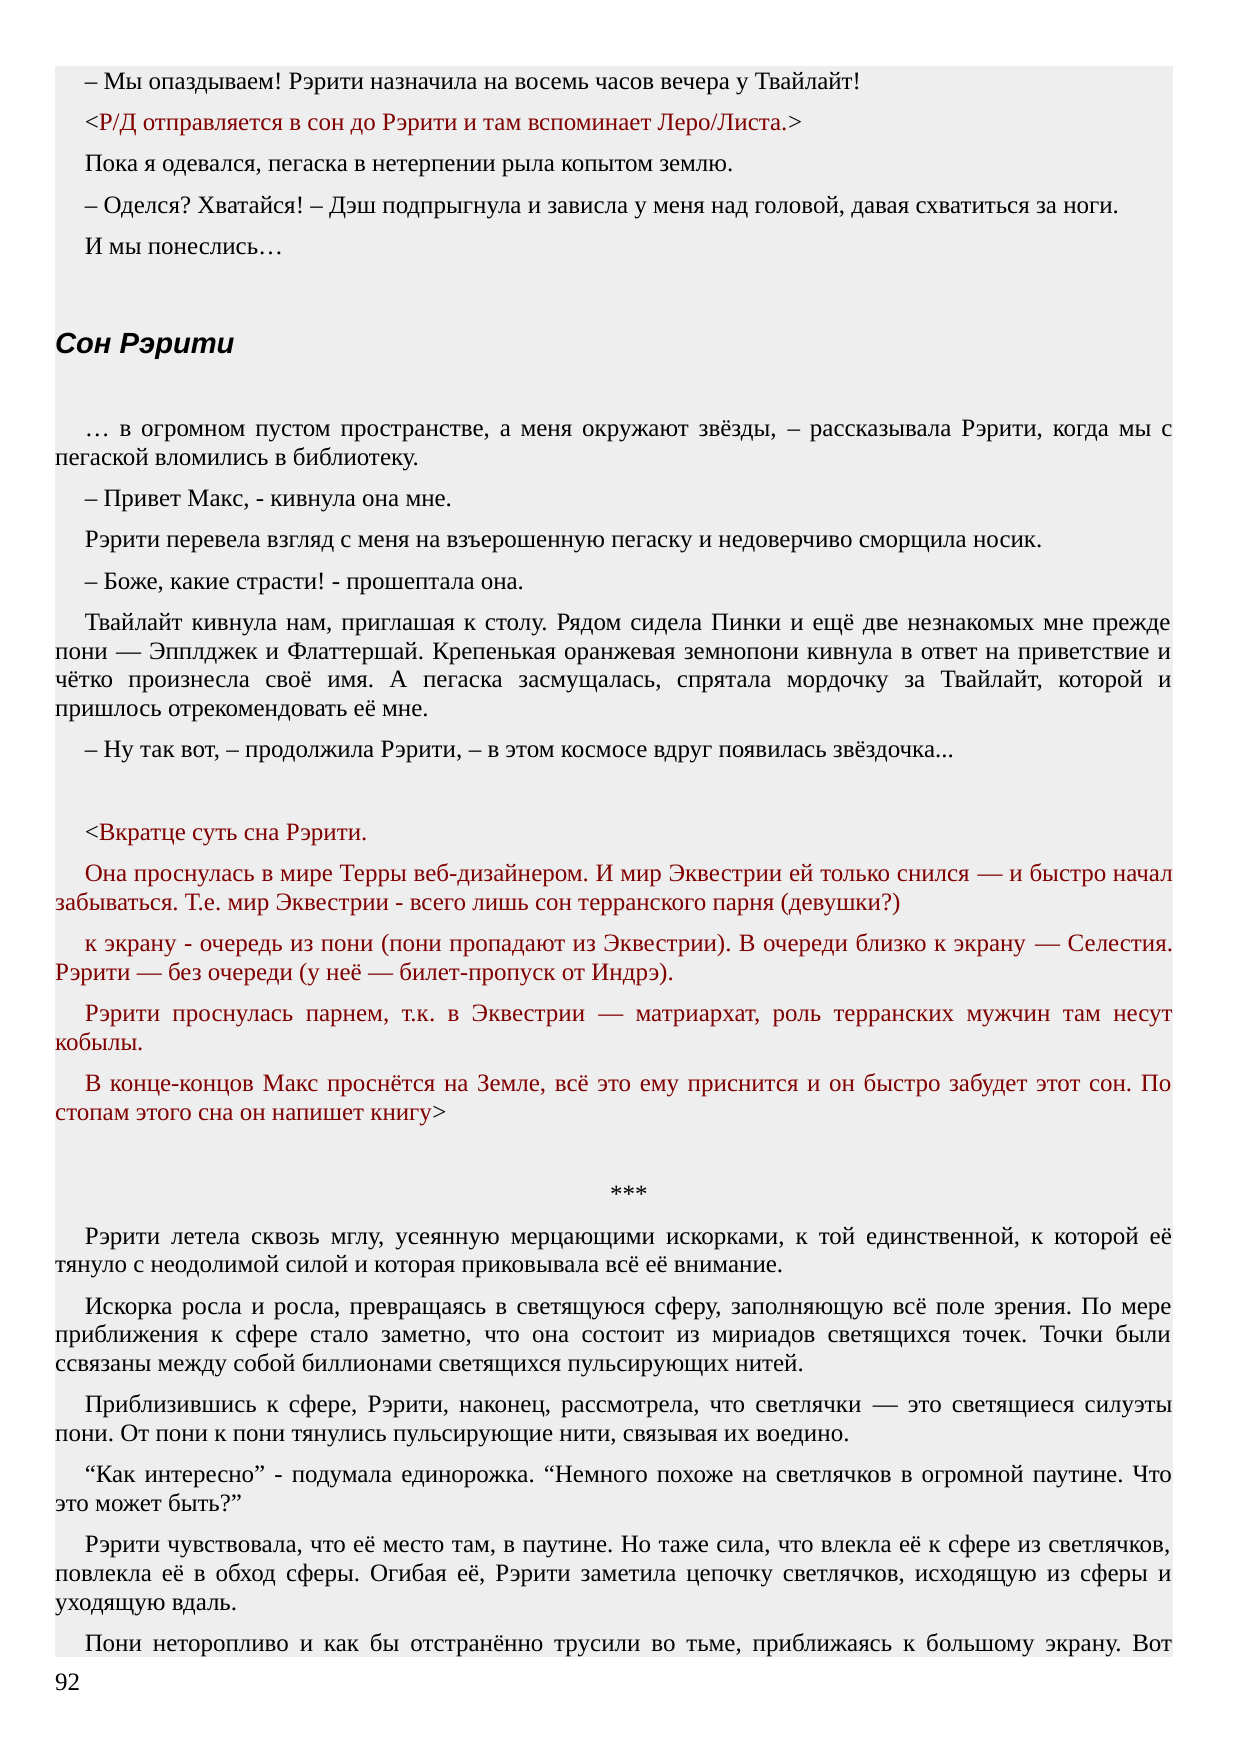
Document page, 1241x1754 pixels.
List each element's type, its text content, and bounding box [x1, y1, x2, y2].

text <Р/Д отправляется в сон до Рэрити и там вспоминает Леро/Листа.> [55, 107, 1173, 136]
text Рэрити проснулась парнем, т.к. в Эквестрии — матриархат, роль терранских мужчин там несут кобылы. [55, 998, 1173, 1056]
text Рэрити чувствовала, что её место там, в паутине. Но таже сила, что влекла её к сфере из светлячков, повлекла её в обход сферы. Огибая её, Рэрити заметила цепочку светлячков, исходящую из сферы и уходящую вдаль. [55, 1529, 1173, 1616]
subtitle Сон Рэрити [55, 326, 1173, 359]
text – Ну так вот, – продолжила Рэрити, – в этом космосе вдруг появилась звёздочка... [55, 734, 1173, 763]
text к экрану - очередь из пони (пони пропадают из Эквестрии). В очереди близко к экрану — Селестия. Рэрити — без очереди (у неё — билет-пропуск от Индрэ). [55, 928, 1173, 986]
text Рэрити перевела взгляд с меня на взъерошенную пегаску и недоверчиво сморщила носик. [55, 524, 1173, 553]
text – Мы опаздываем! Рэрити назначила на восемь часов вечера у Твайлайт! [55, 66, 1173, 95]
text И мы понеслись… [55, 231, 1173, 260]
text *** [55, 1179, 1173, 1208]
text … в огромном пустом пространстве, а меня окружают звёзды, – рассказывала Рэрити, когда мы с пегаской вломились в библиотеку. [55, 413, 1173, 471]
text Рэрити летела сквозь мглу, усеянную мерцающими искорками, к той единственной, к которой её тянуло с неодолимой силой и которая приковывала всё её внимание. [55, 1221, 1173, 1278]
text Пони неторопливо и как бы отстранённо трусили во тьме, приближаясь к большому экрану. Вот [55, 1628, 1173, 1657]
text “Как интересно” - подумала единорожка. “Немного похоже на светлячков в огромной паутине. Что это может быть?” [55, 1459, 1173, 1517]
text – Привет Макс, - кивнула она мне. [55, 483, 1173, 512]
text Искорка росла и росла, превращаясь в светящуюся сферу, заполняющую всё поле зрения. По мере приближения к сфере стало заметно, что она состоит из мириадов светящихся точек. Точки были ссвязаны между собой биллионами светящихся пульсирующих нитей. [55, 1291, 1173, 1377]
text – Оделся? Хватайся! – Дэш подпрыгнула и зависла у меня над головой, давая схватиться за ноги. [55, 190, 1173, 218]
text Приблизившись к сфере, Рэрити, наконец, рассмотрела, что светлячки — это светящиеся силуэты пони. От пони к пони тянулись пульсирующие нити, связывая их воедино. [55, 1389, 1173, 1447]
text <Вкратце суть сна Рэрити. [55, 817, 1173, 846]
text Она проснулась в мире Терры веб-дизайнером. И мир Эквестрии ей только снился — и быстро начал забываться. Т.е. мир Эквестрии - всего лишь сон терранского парня (девушки?) [55, 858, 1173, 916]
text Твайлайт кивнула нам, приглашая к столу. Рядом сидела Пинки и ещё две незнакомых мне прежде пони — Эпплджек и Флаттершай. Крепенькая оранжевая земнопони кивнула в ответ на приветствие и чётко произнесла своё имя. А пегаска засмущалась, спрятала мордочку за Твайлайт, которой и пришлось отрекомендовать её мне. [55, 607, 1173, 722]
text – Боже, какие страсти! - прошептала она. [55, 566, 1173, 594]
text Пока я одевался, пегаска в нетерпении рыла копытом землю. [55, 148, 1173, 177]
text В конце-концов Макс проснётся на Земле, всё это ему приснится и он быстро забудет этот сон. По стопам этого сна он напишет книгу> [55, 1068, 1173, 1126]
